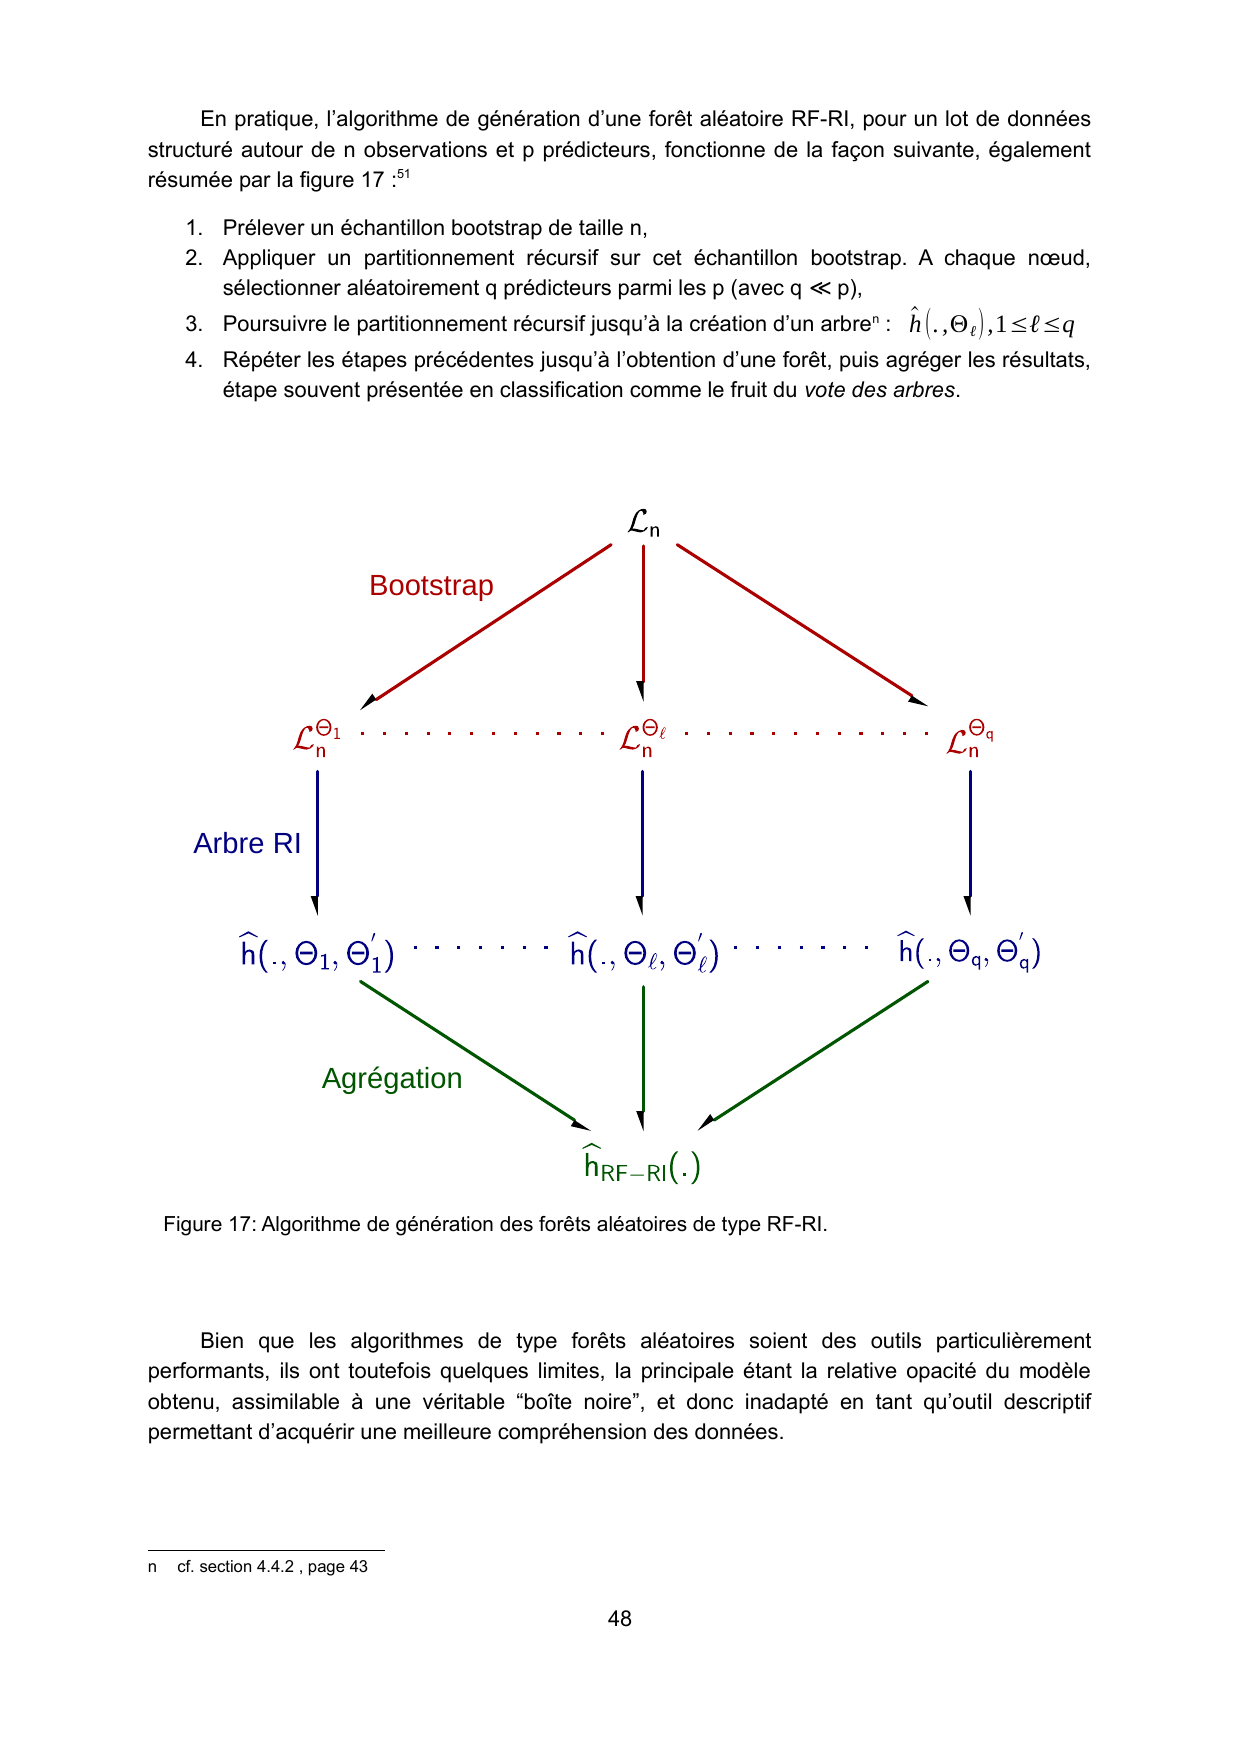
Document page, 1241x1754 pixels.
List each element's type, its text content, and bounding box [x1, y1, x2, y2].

list Poursuivre le partitionnement récursif jusqu’à la création d’un arbre : [185, 305, 1093, 342]
list Répéter les étapes précédentes jusqu’à l’obtention d’une forêt, puis agréger les résultats, étape souvent présentée en classification comme le fruit du vote des arbres. [185, 347, 1093, 403]
list Prélever un échantillon bootstrap de taille n, [185, 215, 1093, 240]
list cf. section 4.4.2 , page 43 [148, 1556, 1093, 1576]
text Figure 17: Algorithme de génération des forêts aléatoires de type RF-RI. [163, 468, 1077, 1236]
text En pratique, l’algorithme de génération d’une forêt aléatoire RF-RI, pour un lot de données structuré autour de n observations et p prédicteurs, fonctionne de la façon suivante, également résumée par la figure 17 :51 [148, 106, 1093, 192]
list Appliquer un partitionnement récursif sur cet échantillon bootstrap. A chaque nœud, sélectionner aléatoirement q prédicteurs parmi les p (avec q ≪ p), [185, 245, 1093, 300]
text Bien que les algorithmes de type forêts aléatoires soient des outils particulièrement performants, ils ont toutefois quelques limites, la principale étant la relative opacité du modèle obtenu, assimilable à une véritable “boîte noire”, et donc inadapté en tant qu’outil descriptif permettant d’acquérir une meilleure compréhension des données. [148, 1328, 1093, 1444]
